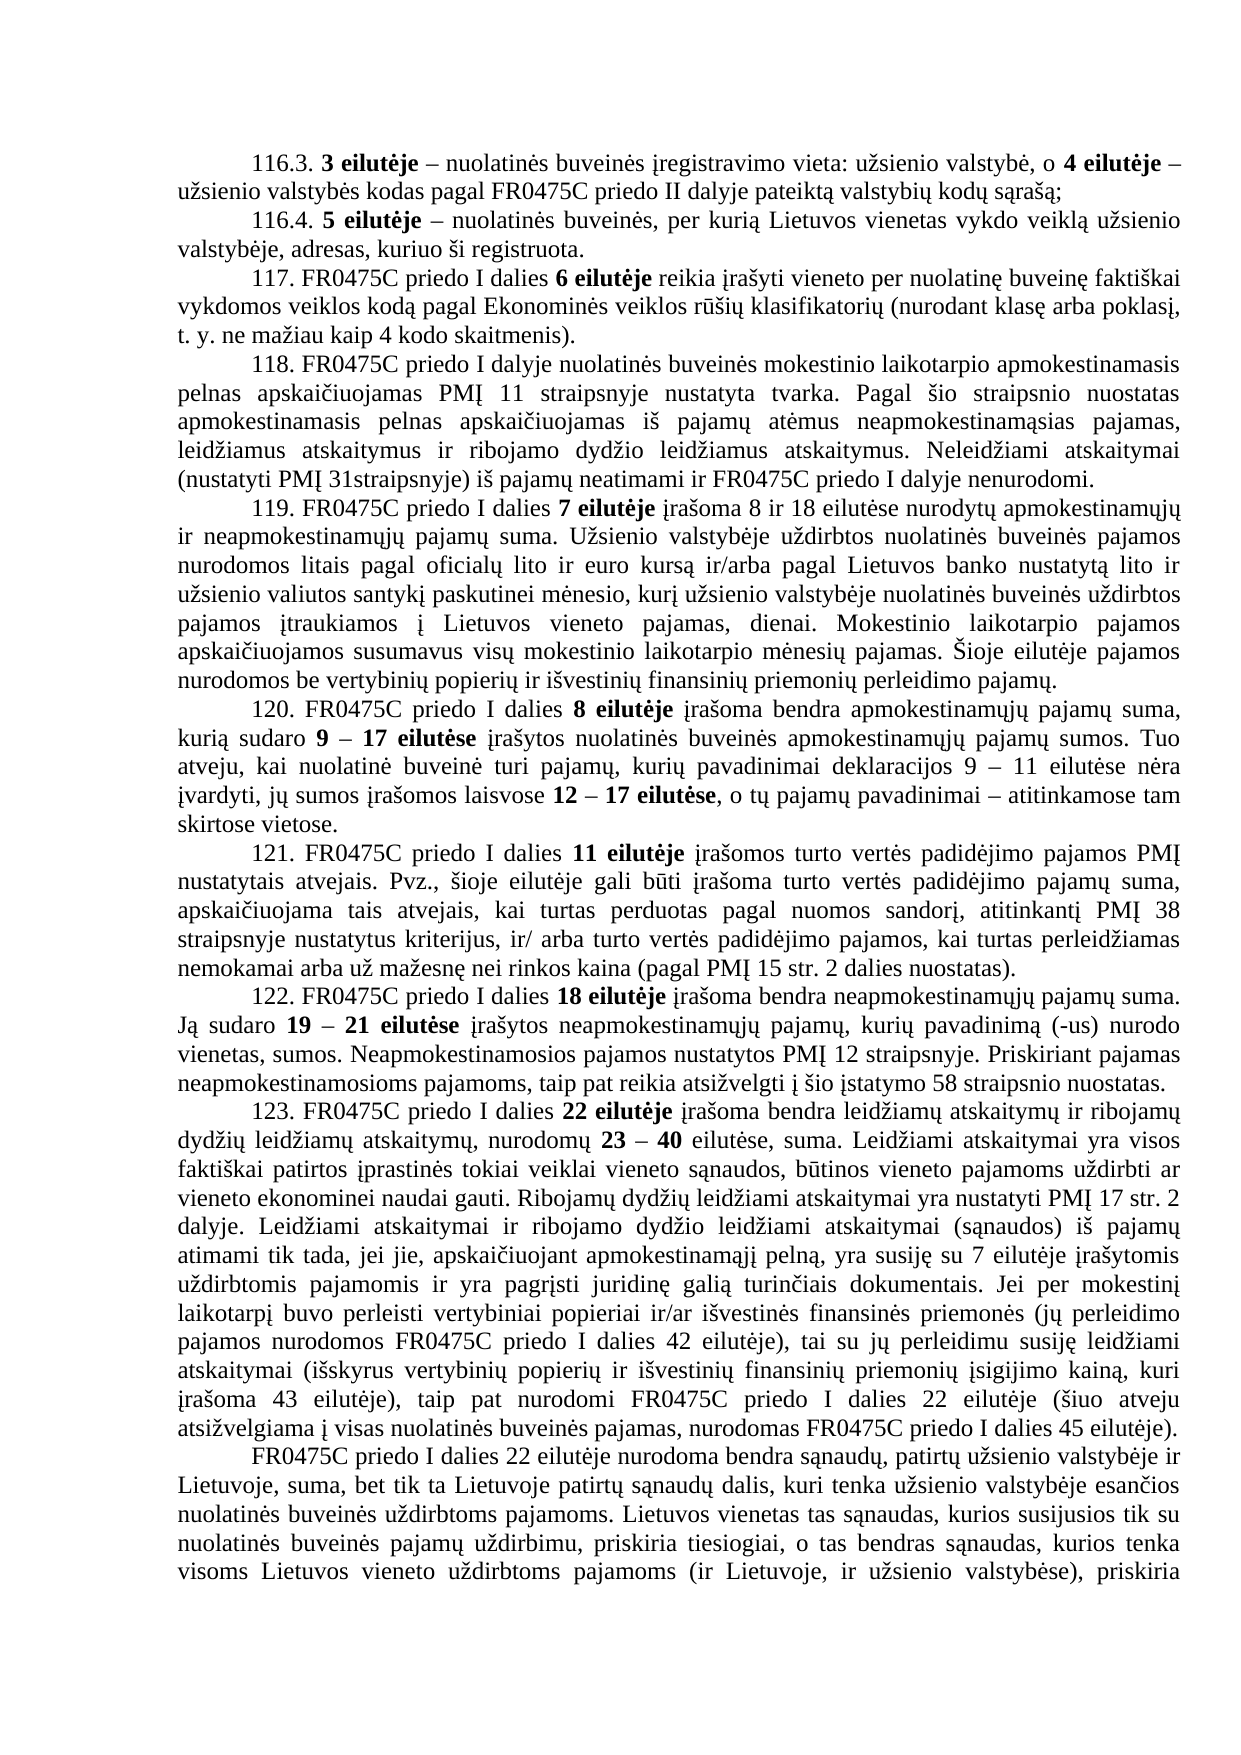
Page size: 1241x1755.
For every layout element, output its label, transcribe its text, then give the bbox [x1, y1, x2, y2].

text 116.4. 5 eilutėje – nuolatinės buveinės, per kurią Lietuvos vienetas vykdo veiklą užsienio valstybėje, adresas, kuriuo ši registruota. [177, 205, 1181, 263]
text 117. FR0475C priedo I dalies 6 eilutėje reikia įrašyti vieneto per nuolatinę buveinę faktiškai vykdomos veiklos kodą pagal Ekonominės veiklos rūšių klasifikatorių (nurodant klasę arba poklasį, t. y. ne mažiau kaip 4 kodo skaitmenis). [177, 263, 1181, 349]
text 122. FR0475C priedo I dalies 18 eilutėje įrašoma bendra neapmokestinamųjų pajamų suma. Ją sudaro 19 – 21 eilutėse įrašytos neapmokestinamųjų pajamų, kurių pavadinimą (-us) nurodo vienetas, sumos. Neapmokestinamosios pajamos nustatytos PMĮ 12 straipsnyje. Priskiriant pajamas neapmokestinamosioms pajamoms, taip pat reikia atsižvelgti į šio įstatymo 58 straipsnio nuostatas. [177, 981, 1181, 1096]
text 119. FR0475C priedo I dalies 7 eilutėje įrašoma 8 ir 18 eilutėse nurodytų apmokestinamųjų ir neapmokestinamųjų pajamų suma. Užsienio valstybėje uždirbtos nuolatinės buveinės pajamos nurodomos litais pagal oficialų lito ir euro kursą ir/arba pagal Lietuvos banko nustatytą lito ir užsienio valiutos santykį paskutinei mėnesio, kurį užsienio valstybėje nuolatinės buveinės uždirbtos pajamos įtraukiamos į Lietuvos vieneto pajamas, dienai. Mokestinio laikotarpio pajamos apskaičiuojamos susumavus visų mokestinio laikotarpio mėnesių pajamas. Šioje eilutėje pajamos nurodomos be vertybinių popierių ir išvestinių finansinių priemonių perleidimo pajamų. [177, 493, 1181, 694]
text 116.3. 3 eilutėje – nuolatinės buveinės įregistravimo vieta: užsienio valstybė, o 4 eilutėje – užsienio valstybės kodas pagal FR0475C priedo II dalyje pateiktą valstybių kodų sąrašą; [177, 148, 1181, 205]
text 118. FR0475C priedo I dalyje nuolatinės buveinės mokestinio laikotarpio apmokestinamasis pelnas apskaičiuojamas PMĮ 11 straipsnyje nustatyta tvarka. Pagal šio straipsnio nuostatas apmokestinamasis pelnas apskaičiuojamas iš pajamų atėmus neapmokestinamąsias pajamas, leidžiamus atskaitymus ir ribojamo dydžio leidžiamus atskaitymus. Neleidžiami atskaitymai (nustatyti PMĮ 31straipsnyje) iš pajamų neatimami ir FR0475C priedo I dalyje nenurodomi. [177, 349, 1181, 493]
text FR0475C priedo I dalies 22 eilutėje nurodoma bendra sąnaudų, patirtų užsienio valstybėje ir Lietuvoje, suma, bet tik ta Lietuvoje patirtų sąnaudų dalis, kuri tenka užsienio valstybėje esančios nuolatinės buveinės uždirbtoms pajamoms. Lietuvos vienetas tas sąnaudas, kurios susijusios tik su nuolatinės buveinės pajamų uždirbimu, priskiria tiesiogiai, o tas bendras sąnaudas, kurios tenka visoms Lietuvos vieneto uždirbtoms pajamoms (ir Lietuvoje, ir užsienio valstybėse), priskiria [177, 1441, 1181, 1585]
text 120. FR0475C priedo I dalies 8 eilutėje įrašoma bendra apmokestinamųjų pajamų suma, kurią sudaro 9 – 17 eilutėse įrašytos nuolatinės buveinės apmokestinamųjų pajamų sumos. Tuo atveju, kai nuolatinė buveinė turi pajamų, kurių pavadinimai deklaracijos 9 – 11 eilutėse nėra įvardyti, jų sumos įrašomos laisvose 12 – 17 eilutėse, o tų pajamų pavadinimai – atitinkamose tam skirtose vietose. [177, 694, 1181, 838]
text 121. FR0475C priedo I dalies 11 eilutėje įrašomos turto vertės padidėjimo pajamos PMĮ nustatytais atvejais. Pvz., šioje eilutėje gali būti įrašoma turto vertės padidėjimo pajamų suma, apskaičiuojama tais atvejais, kai turtas perduotas pagal nuomos sandorį, atitinkantį PMĮ 38 straipsnyje nustatytus kriterijus, ir/ arba turto vertės padidėjimo pajamos, kai turtas perleidžiamas nemokamai arba už mažesnę nei rinkos kaina (pagal PMĮ 15 str. 2 dalies nuostatas). [177, 838, 1181, 981]
text 123. FR0475C priedo I dalies 22 eilutėje įrašoma bendra leidžiamų atskaitymų ir ribojamų dydžių leidžiamų atskaitymų, nurodomų 23 – 40 eilutėse, suma. Leidžiami atskaitymai yra visos faktiškai patirtos įprastinės tokiai veiklai vieneto sąnaudos, būtinos vieneto pajamoms uždirbti ar vieneto ekonominei naudai gauti. Ribojamų dydžių leidžiami atskaitymai yra nustatyti PMĮ 17 str. 2 dalyje. Leidžiami atskaitymai ir ribojamo dydžio leidžiami atskaitymai (sąnaudos) iš pajamų atimami tik tada, jei jie, apskaičiuojant apmokestinamąjį pelną, yra susiję su 7 eilutėje įrašytomis uždirbtomis pajamomis ir yra pagrįsti juridinę galią turinčiais dokumentais. Jei per mokestinį laikotarpį buvo perleisti vertybiniai popieriai ir/ar išvestinės finansinės priemonės (jų perleidimo pajamos nurodomos FR0475C priedo I dalies 42 eilutėje), tai su jų perleidimu susiję leidžiami atskaitymai (išskyrus vertybinių popierių ir išvestinių finansinių priemonių įsigijimo kainą, kuri įrašoma 43 eilutėje), taip pat nurodomi FR0475C priedo I dalies 22 eilutėje (šiuo atveju atsižvelgiama į visas nuolatinės buveinės pajamas, nurodomas FR0475C priedo I dalies 45 eilutėje). [177, 1096, 1181, 1441]
